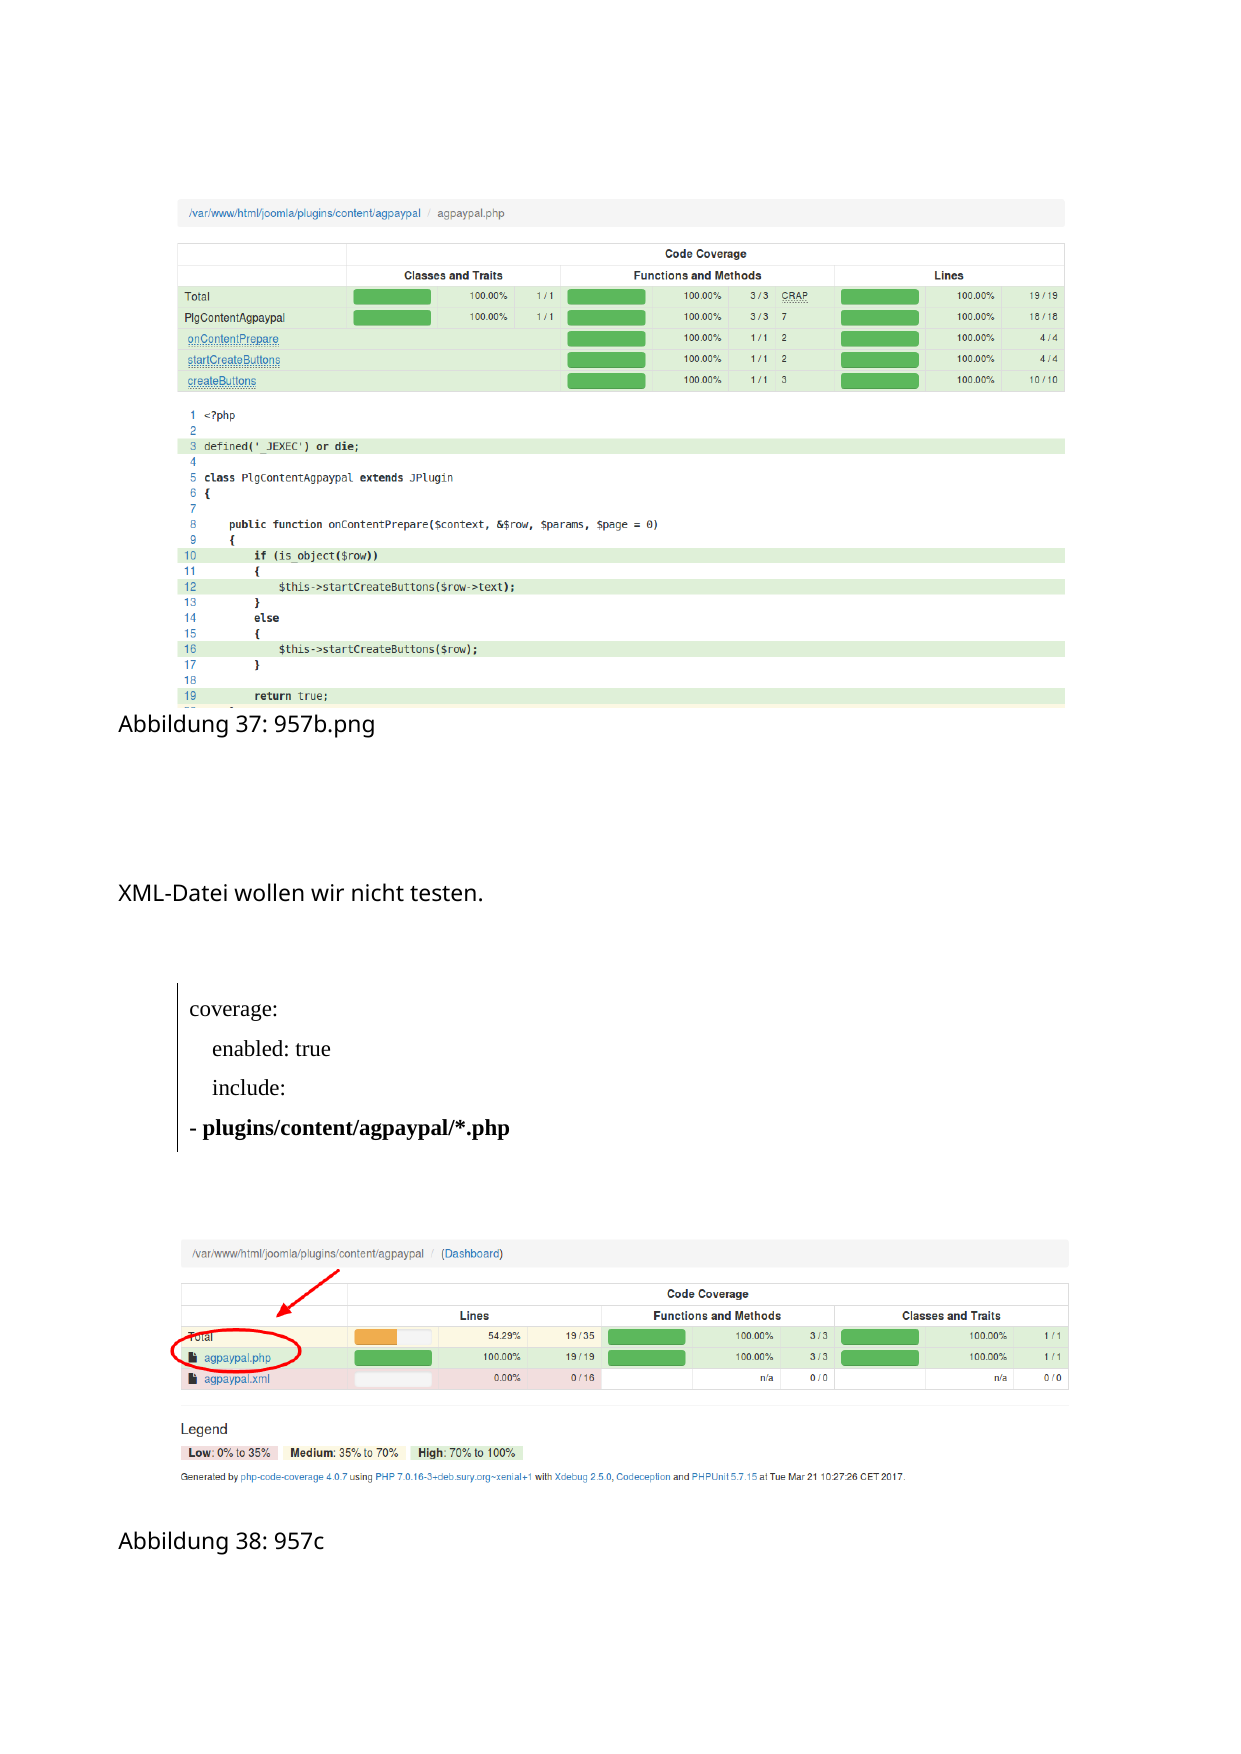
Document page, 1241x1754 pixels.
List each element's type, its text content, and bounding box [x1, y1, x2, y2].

picture [118, 192, 1123, 708]
picture [118, 1236, 1123, 1525]
text XML-Datei wollen wir nicht testen. [118, 877, 1122, 909]
text Abbildung 37: 957b.png [118, 708, 1122, 739]
text coverage: enabled: true include: - plugins/content/agpaypal/*.php [178, 983, 1122, 1152]
text Abbildung 38: 957c [118, 1525, 1122, 1556]
